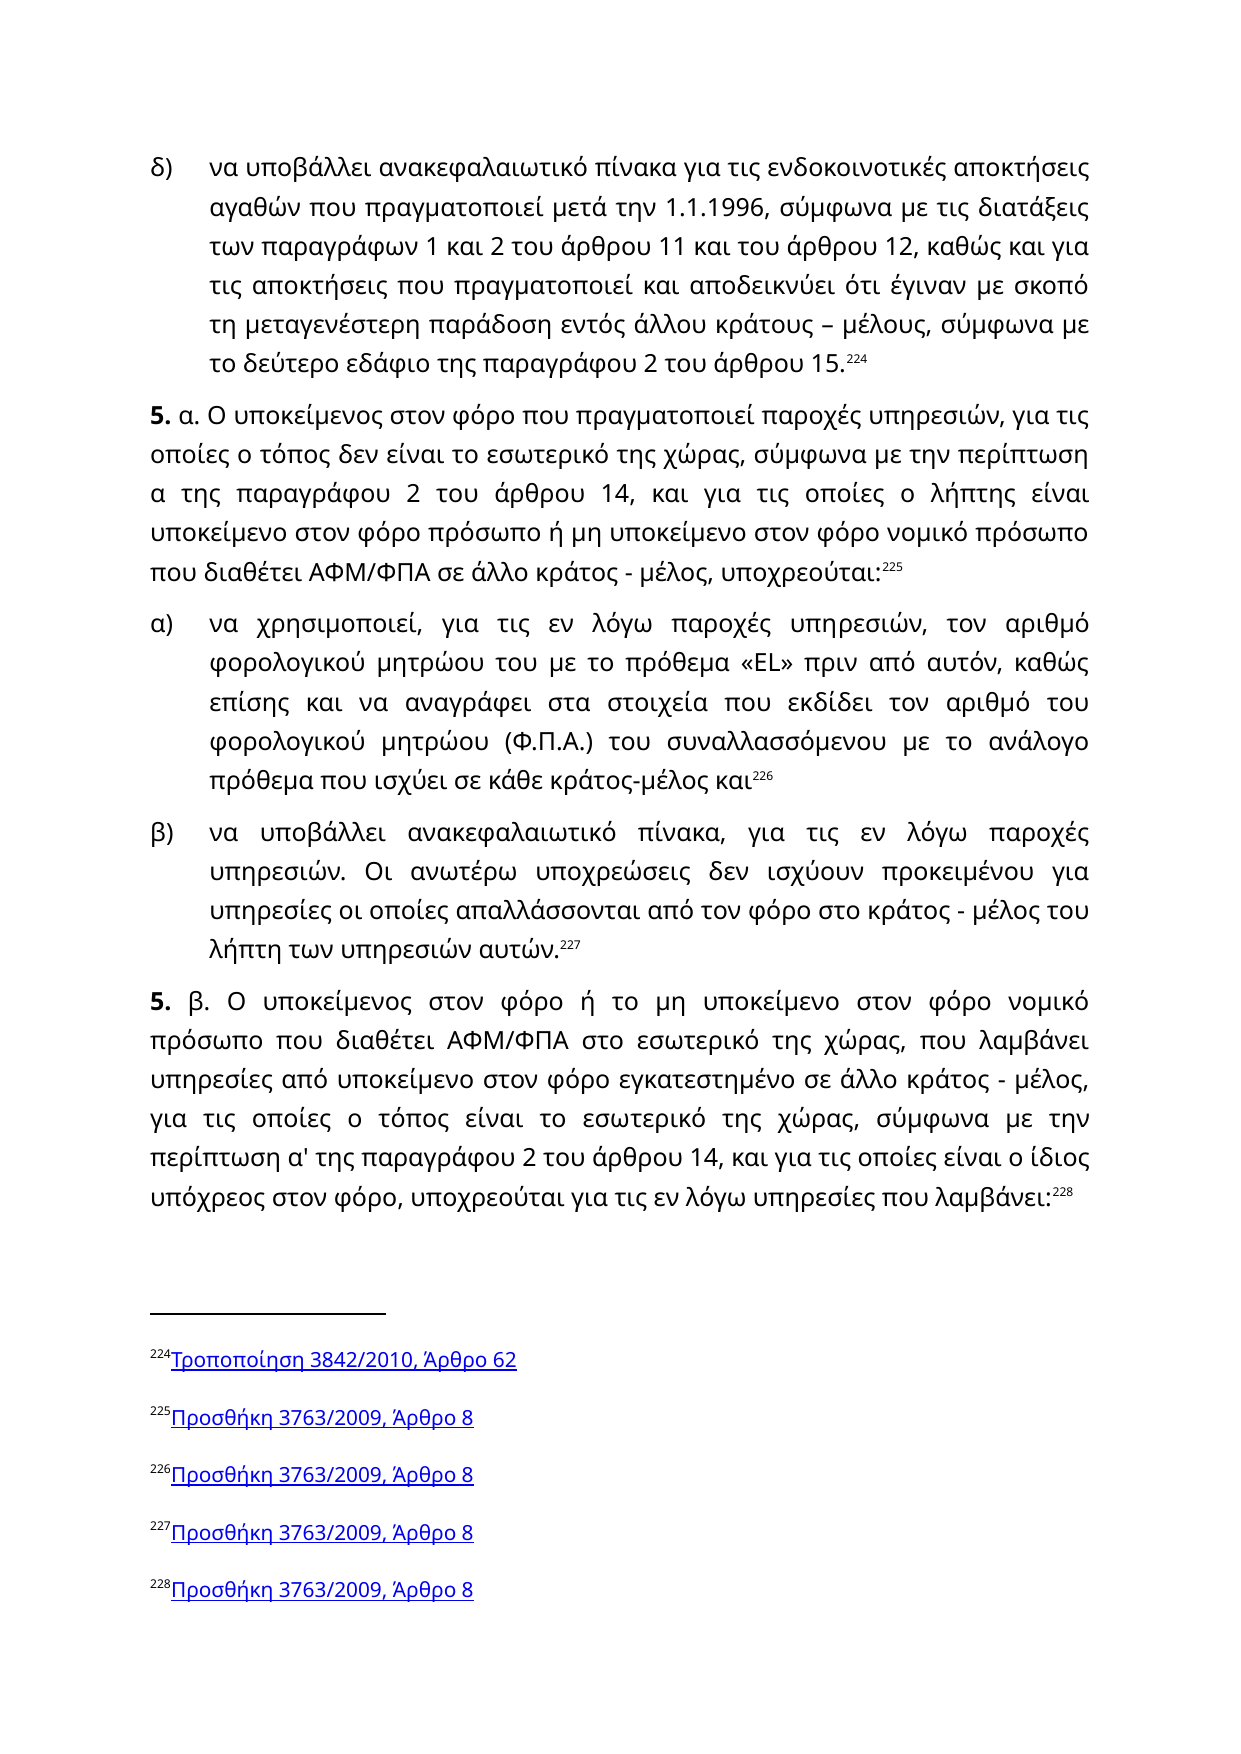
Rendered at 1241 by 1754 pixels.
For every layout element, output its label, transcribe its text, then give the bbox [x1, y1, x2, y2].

text Προσθήκη 3763/2009, Άρθρο 8 [150, 1576, 1090, 1604]
list β) να υποβάλλει ανακεφαλαιωτικό πίνακα, για τις εν λόγω παροχές υπηρεσιών. Οι ανωτέρω υποχρεώσεις δεν ισχύουν προκειμένου για υπηρεσίες οι οποίες απαλλάσσονται από τον φόρο στο κράτος - μέλος του λήπτη των υπηρεσιών αυτών. [150, 814, 1090, 966]
list α) να χρησιμοποιεί, για τις εν λόγω παροχές υπη­ρεσιών, τον αριθμό φορολογικού μητρώου του με το πρόθεμα «EL» πριν από αυτόν, καθώς επίσης και να αναγράφει στα στοιχεία που εκδίδει τον αριθμό του φορολογικού μητρώου (Φ.Π.Α.) του συναλλασσόμενου με το ανάλογο πρόθεμα που ισχύει σε κάθε κράτος-μέλος και [150, 606, 1090, 797]
text Τροποποίηση 3842/2010, Άρθρο 62 [150, 1345, 1090, 1373]
text Προσθήκη 3763/2009, Άρθρο 8 [150, 1460, 1090, 1489]
text Προσθήκη 3763/2009, Άρθρο 8 [150, 1403, 1090, 1431]
text Προσθήκη 3763/2009, Άρθρο 8 [150, 1518, 1090, 1546]
text 5. β. Ο υποκείμενος στον φόρο ή το μη υποκείμενο στον φόρο νομικό πρόσωπο που διαθέτει ΑΦΜ/ΦΠΑ στο εσωτερικό της χώρας, που λαμβάνει υπηρεσίες από υποκείμενο στον φόρο εγκατεστημένο σε άλλο κράτος - μέλος, για τις οποίες ο τόπος είναι το εσω­τερικό της χώρας, σύμφωνα με την περίπτωση α' της παραγράφου 2 του άρθρου 14, και για τις οποίες είναι ο ίδιος υπόχρεος στον φόρο, υποχρεούται για τις εν λόγω υπηρεσίες που λαμβάνει: [150, 983, 1090, 1213]
list δ) να υποβάλλει ανακεφαλαιωτικό πίνακα για τις ενδοκοινοτικές αποκτήσεις αγαθών που πραγματοποιεί μετά την 1.1.1996, σύμφωνα με τις διατάξεις των παραγράφων 1 και 2 του άρθρου 11 και του άρθρου 12, καθώς και για τις αποκτήσεις που πραγματοποιεί και αποδεικνύει ότι έγιναν με σκοπό τη μεταγενέστερη παράδοση εντός άλλου κράτους – μέλους, σύμφωνα με το δεύτερο εδάφιο της παραγράφου 2 του άρθρου 15. [150, 150, 1090, 380]
text 5. α. Ο υποκείμενος στον φόρο που πραγματοποιεί παροχές υπηρεσιών, για τις οποίες ο τόπος δεν είναι το εσωτερικό της χώρας, σύμφωνα με την περίπτωση α της παραγράφου 2 του άρθρου 14, και για τις οποίες ο λήπτης είναι υποκείμενο στον φόρο πρόσωπο ή μη υποκείμενο στον φόρο νομικό πρόσωπο που διαθέτει ΑΦΜ/ΦΠΑ σε άλλο κράτος - μέλος, υποχρεούται: [150, 397, 1090, 588]
